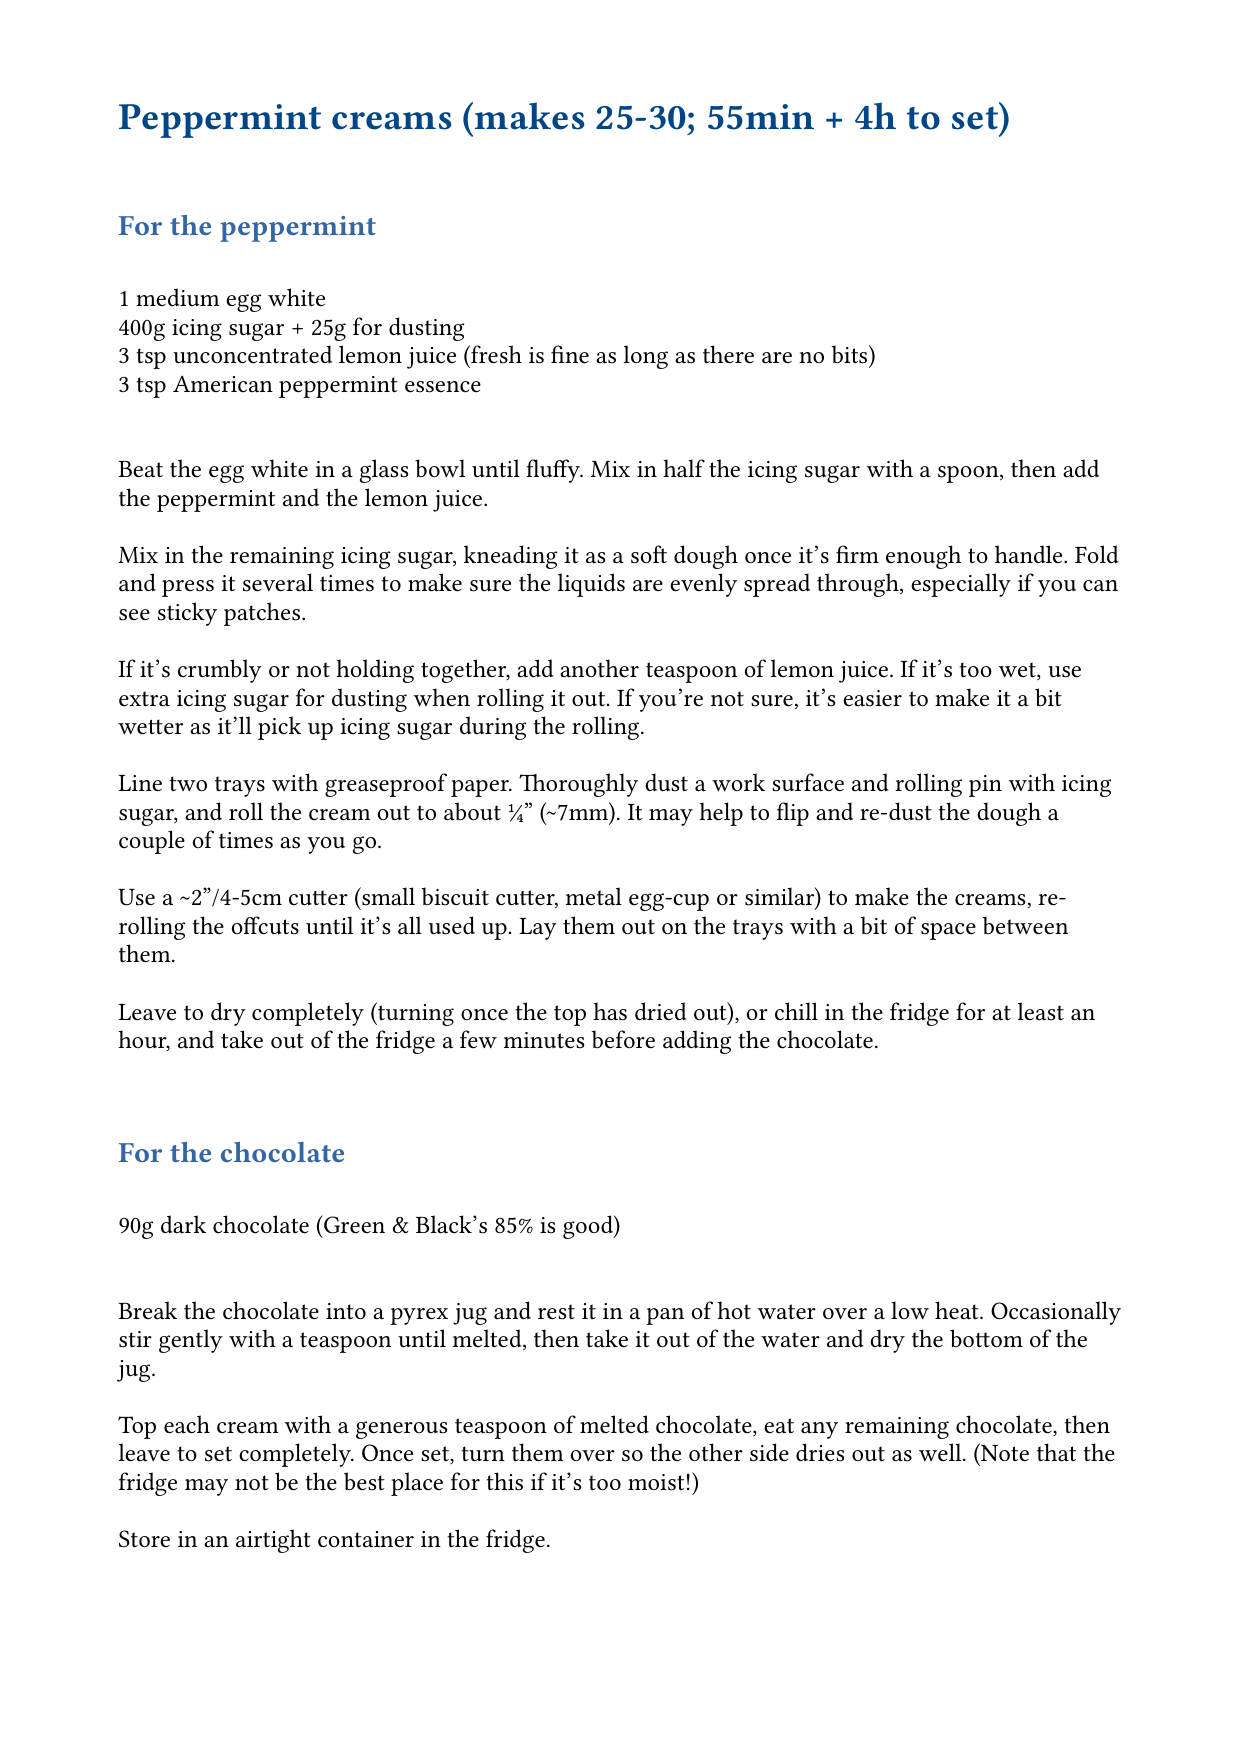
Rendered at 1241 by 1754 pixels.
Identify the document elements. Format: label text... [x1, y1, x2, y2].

text If it’s crumbly or not holding together, add another teaspoon of lemon juice. If it’s too wet, use extra icing sugar for dusting when rolling it out. If you’re not sure, it’s easier to make it a bit wetter as it’ll pick up icing sugar during the rolling. [118, 655, 1122, 741]
text Mix in the remaining icing sugar, kneading it as a soft dough once it’s firm enough to handle. Fold and press it several times to make sure the liquids are evenly spread through, especially if you can see sticky patches. [118, 541, 1122, 627]
text Break the chocolate into a pyrex jug and rest it in a pan of hot water over a low heat. Occasionally stir gently with a teaspoon until melted, then take it out of the water and dry the bottom of the jug. [118, 1297, 1122, 1382]
text 3 tsp American peppermint essence [118, 370, 1122, 398]
subtitle Peppermint creams (makes 25-30; 55min + 4h to set) [118, 96, 1122, 139]
text Store in an airtight container in the fridge. [118, 1525, 1122, 1553]
text 3 tsp unconcentrated lemon juice (fresh is fine as long as there are no bits) [118, 341, 1122, 370]
text Use a ~2”/4-5cm cutter (small biscuit cutter, metal egg-cup or similar) to make the creams, re-rolling the offcuts until it’s all used up. Lay them out on the trays with a bit of space between them. [118, 883, 1122, 969]
text Top each cream with a generous teaspoon of melted chocolate, eat any remaining chocolate, then leave to set completely. Once set, turn them over so the other side dries out as well. (Note that the fridge may not be the best place for this if it’s too moist!) [118, 1411, 1122, 1496]
text 1 medium egg white [118, 284, 1122, 313]
text 90g dark chocolate (Green & Black’s 85% is good) [118, 1211, 1122, 1239]
text Beat the egg white in a glass bowl until fluffy. Mix in half the icing sugar with a spoon, then add the peppermint and the lemon juice. [118, 455, 1122, 512]
subtitle For the chocolate [118, 1137, 1122, 1170]
subtitle For the peppermint [118, 210, 1122, 243]
text Line two trays with greaseproof paper. Thoroughly dust a work surface and rolling pin with icing sugar, and roll the cream out to about ¼” (~7mm). It may help to flip and re-dust the dough a couple of times as you go. [118, 769, 1122, 855]
text 400g icing sugar + 25g for dusting [118, 313, 1122, 341]
text Leave to dry completely (turning once the top has dried out), or chill in the fridge for at least an hour, and take out of the fridge a few minutes before adding the chocolate. [118, 998, 1122, 1055]
